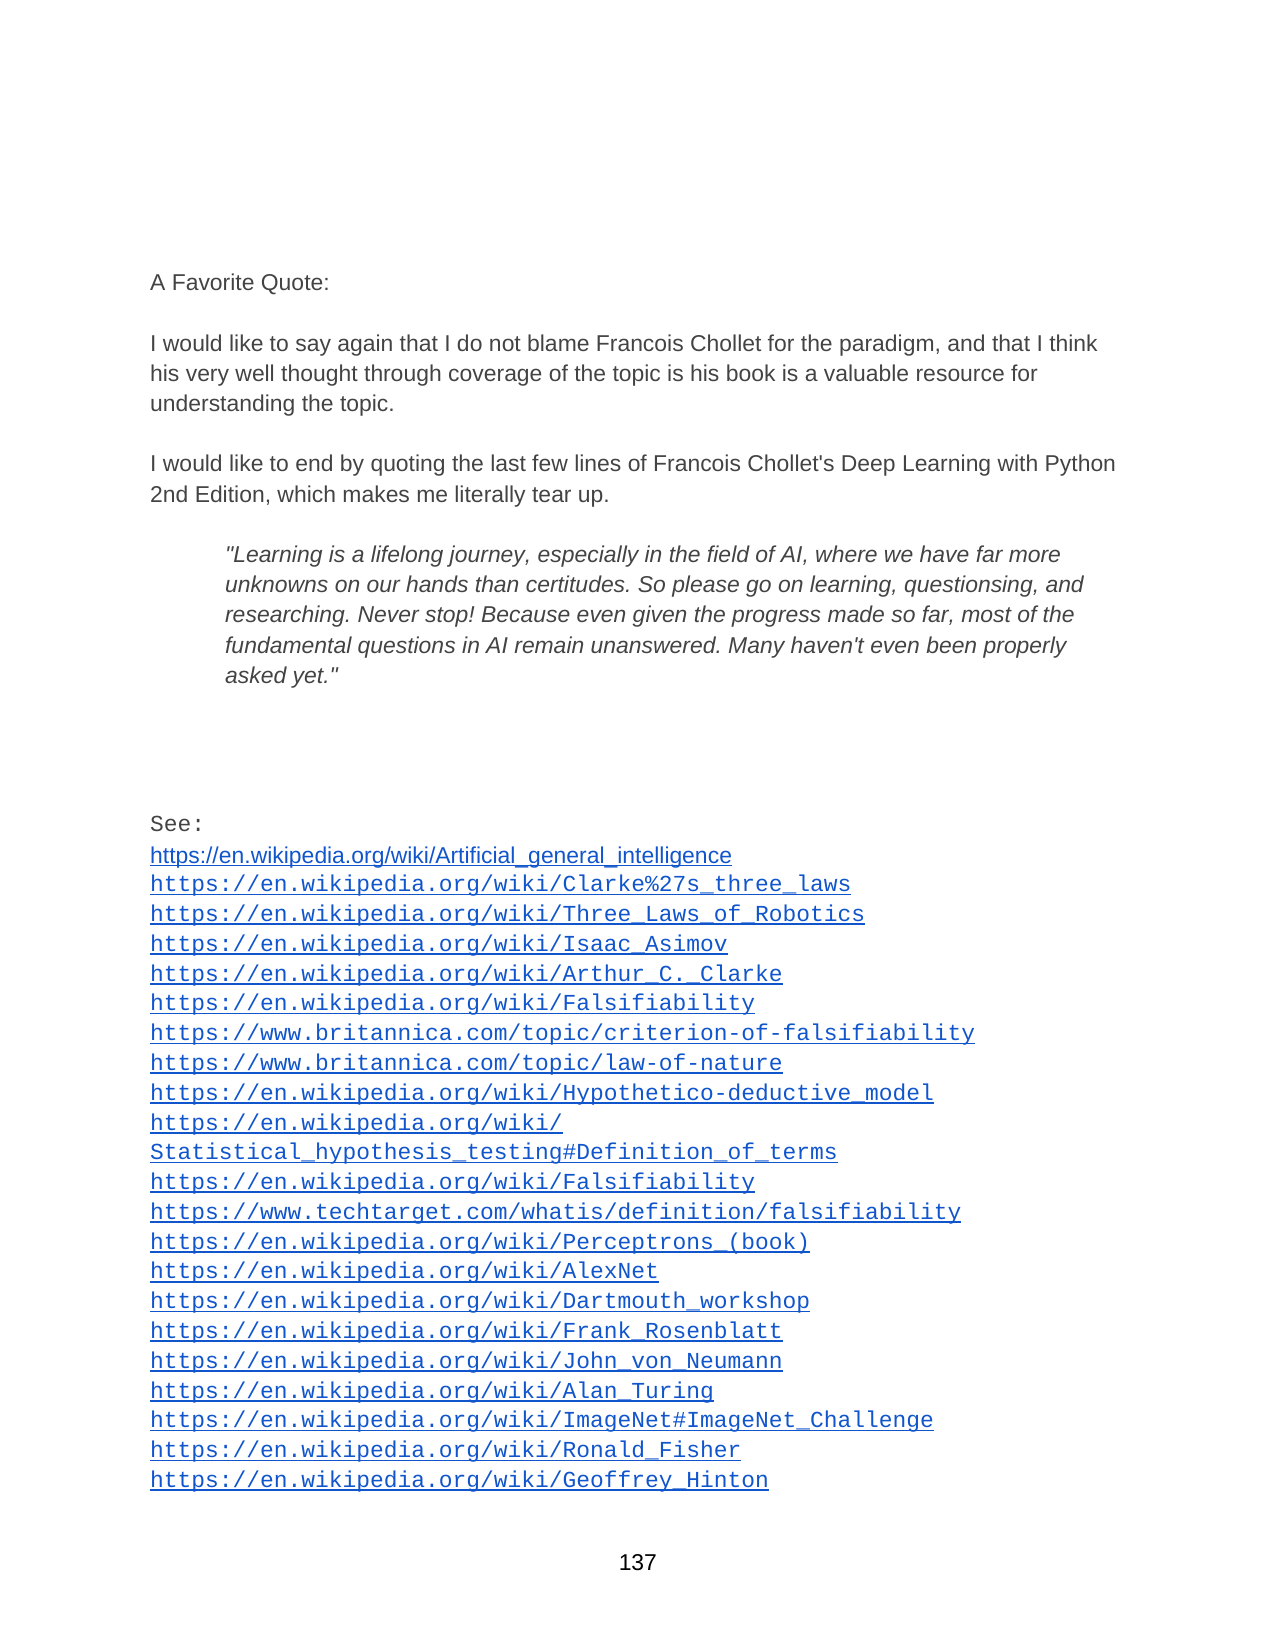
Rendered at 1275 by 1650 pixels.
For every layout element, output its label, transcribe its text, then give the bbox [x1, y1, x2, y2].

text https://en.wikipedia.org/wiki/ImageNet#ImageNet_Challenge [150, 1409, 1125, 1435]
text https://en.wikipedia.org/wiki/Isaac_Asimov [150, 932, 1125, 958]
text "Learning is a lifelong journey, especially in the field of AI, where we have far more unknowns on our hands than certitudes. So please go on learning, questionsing, and researching. Never stop! Because even given the progress made so far, most of the fundamental questions in AI remain unanswered. Many haven't even been properly asked yet." [225, 541, 1125, 688]
text https://www.techtarget.com/whatis/definition/falsifiability [150, 1200, 1125, 1226]
text I would like to end by quoting the last few lines of Francois Chollet's Deep Learning with Python 2nd Edition, which makes me literally tear up. [150, 450, 1125, 507]
text https://en.wikipedia.org/wiki/AlexNet [150, 1260, 1125, 1286]
text See: [150, 812, 1125, 838]
text https://en.wikipedia.org/wiki/Three_Laws_of_Robotics [150, 902, 1125, 928]
text https://www.britannica.com/topic/criterion-of-falsifiability [150, 1021, 1125, 1047]
text https://en.wikipedia.org/wiki/Geoffrey_Hinton [150, 1468, 1125, 1494]
text https://en.wikipedia.org/wiki/Hypothetico-deductive_model [150, 1081, 1125, 1107]
text https://en.wikipedia.org/wiki/Arthur_C._Clarke [150, 962, 1125, 988]
text https://en.wikipedia.org/wiki/Artificial_general_intelligence [150, 842, 1125, 869]
text https://en.wikipedia.org/wiki/Perceptrons_(book) [150, 1230, 1125, 1256]
text https://en.wikipedia.org/wiki/Alan_Turing [150, 1379, 1125, 1405]
text https://en.wikipedia.org/wiki/Clarke%27s_three_laws [150, 872, 1125, 898]
text https://en.wikipedia.org/wiki/Dartmouth_workshop [150, 1289, 1125, 1316]
text https://en.wikipedia.org/wiki/Ronald_Fisher [150, 1438, 1125, 1464]
text A Favorite Quote: [150, 269, 1125, 296]
text https://en.wikipedia.org/wiki/Frank_Rosenblatt [150, 1319, 1125, 1345]
text https://en.wikipedia.org/wiki/Statistical_hypothesis_testing#Definition_of_terms [150, 1111, 1125, 1167]
text I would like to say again that I do not blame Francois Chollet for the paradigm, and that I think his very well thought through coverage of the topic is his book is a valuable resource for understanding the topic. [150, 329, 1125, 416]
text https://en.wikipedia.org/wiki/John_von_Neumann [150, 1349, 1125, 1375]
text https://www.britannica.com/topic/law-of-nature [150, 1051, 1125, 1077]
text https://en.wikipedia.org/wiki/Falsifiability [150, 1170, 1125, 1196]
text https://en.wikipedia.org/wiki/Falsifiability [150, 992, 1125, 1018]
